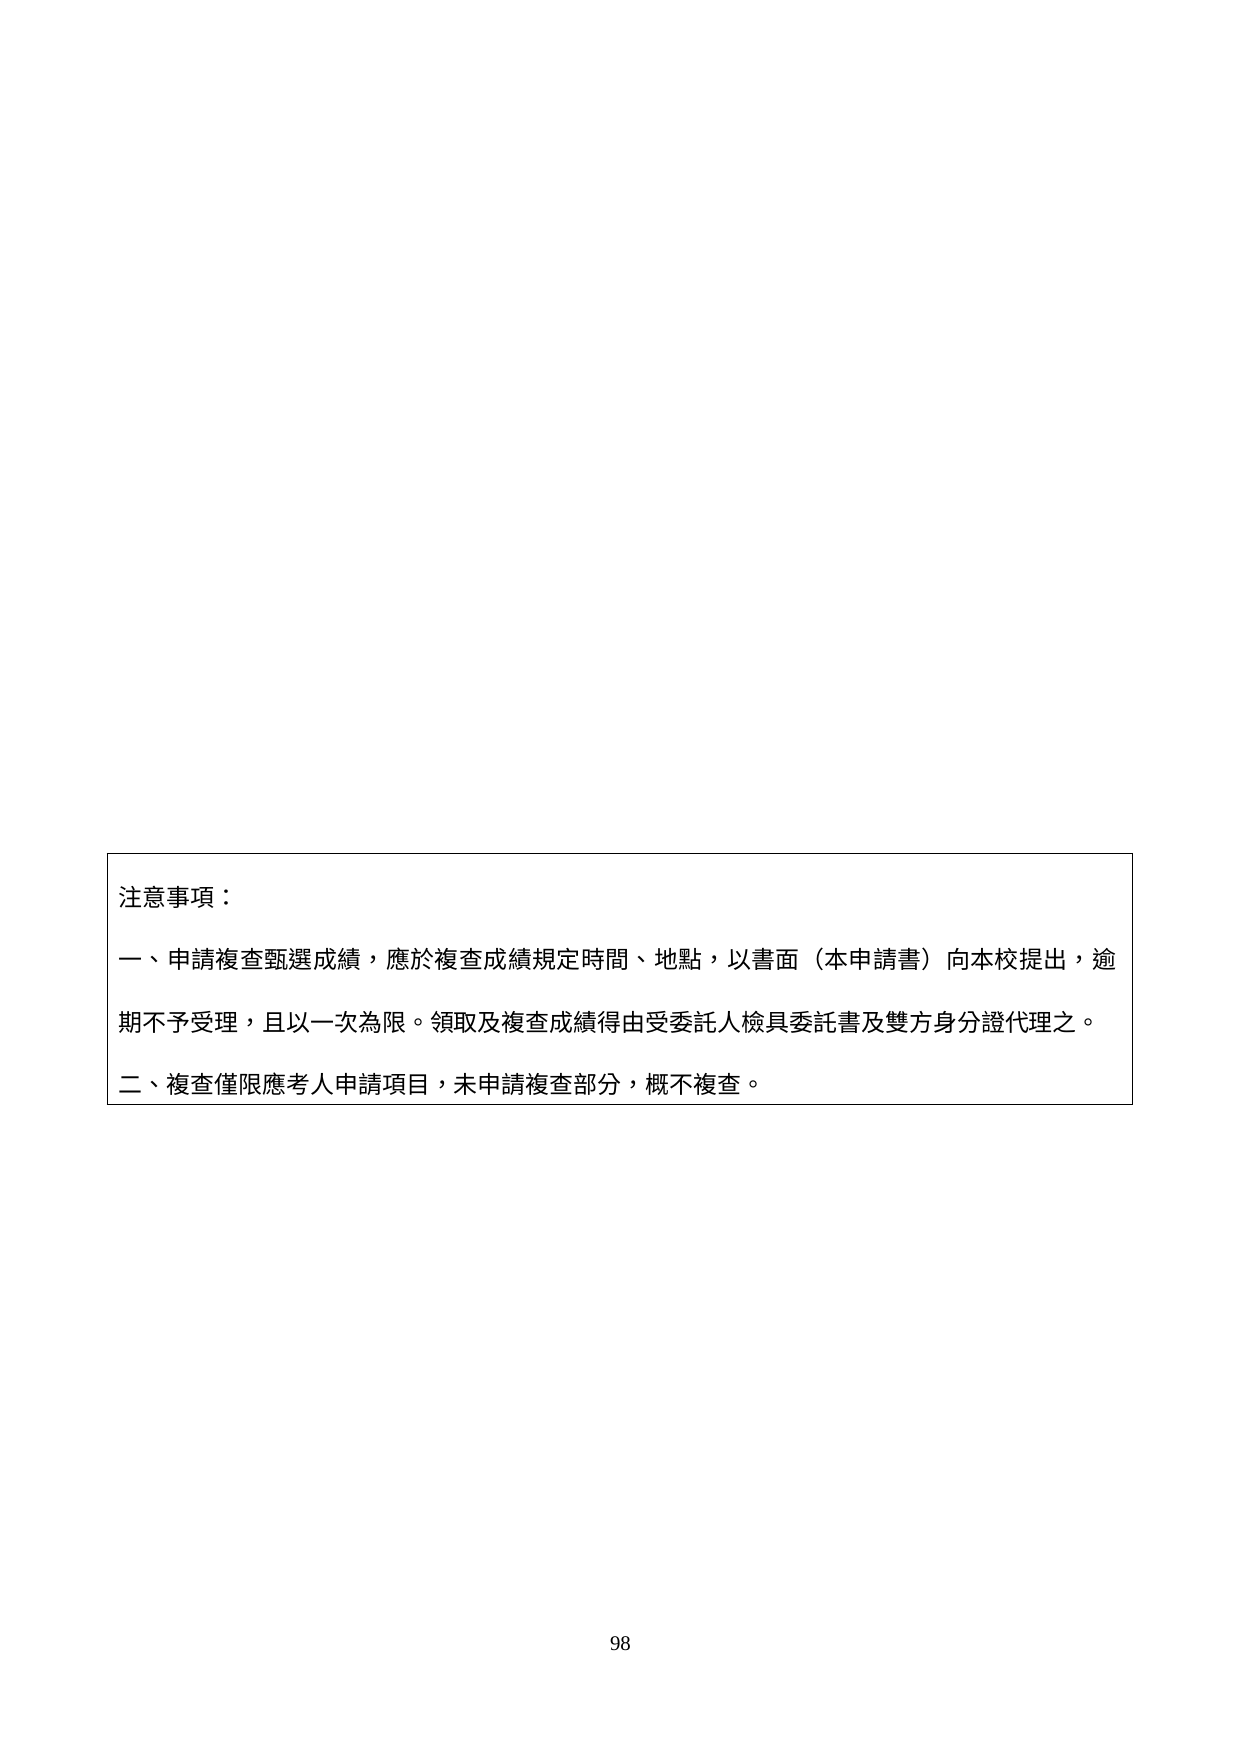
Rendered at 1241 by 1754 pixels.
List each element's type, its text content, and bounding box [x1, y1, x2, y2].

table_cell 注意事項： 一、申請複查甄選成績，應於複查成績規定時間、地點，以書面（本申請書）向本校提出，逾期不予受理，且以一次為限。領取及複查成績得由受委託人檢具委託書及雙方身分證代理之。 二、複查僅限應考人申請項目，未申請複查部分，概不複查。 [108, 854, 1132, 1104]
